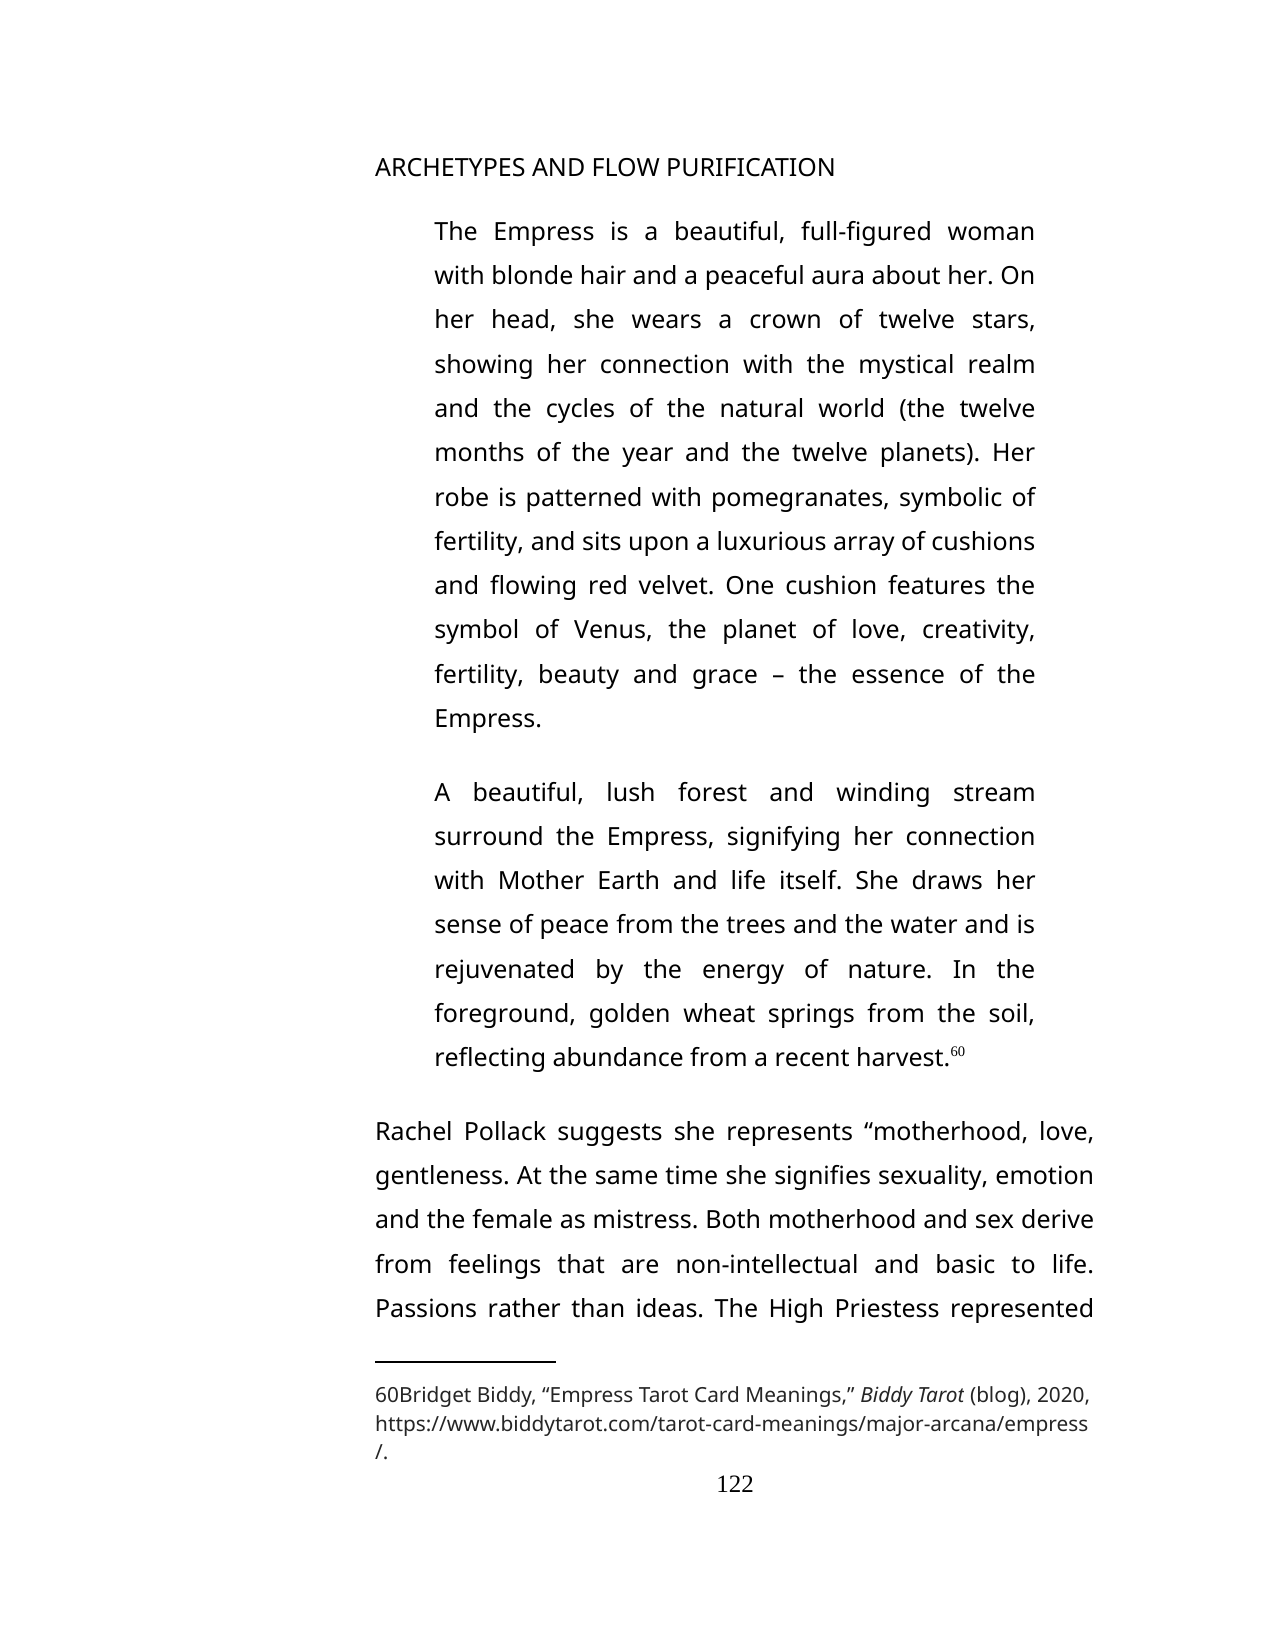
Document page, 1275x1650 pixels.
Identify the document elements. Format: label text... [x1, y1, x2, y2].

text A beautiful, lush forest and winding stream surround the Empress, signifying her connection with Mother Earth and life itself. She draws her sense of peace from the trees and the water and is rejuvenated by the energy of nature. In the foreground, golden wheat springs from the soil, reflecting abundance from a recent harvest. [434, 774, 1036, 1074]
text Rachel Pollack suggests she represents “motherhood, love, gentleness. At the same time she signifies sexuality, emotion and the female as mistress. Both motherhood and sex derive from feelings that are non-intellectual and basic to life. Passions rather than ideas. The High Priestess represented [375, 1114, 1095, 1325]
text Bridget Biddy, “Empress Tarot Card Meanings,” Biddy Tarot (blog), 2020, https://www.biddytarot.com/tarot-card-meanings/major-arcana/empress/. [375, 1381, 1095, 1466]
text The Empress is a beautiful, full-figured woman with blonde hair and a peaceful aura about her. On her head, she wears a crown of twelve stars, showing her connection with the mystical realm and the cycles of the natural world (the twelve months of the year and the twelve planets). Her robe is patterned with pomegranates, symbolic of fertility, and sits upon a luxurious array of cushions and flowing red velvet. One cushion features the symbol of Venus, the planet of love, creativity, fertility, beauty and grace – the essence of the Empress. [434, 213, 1036, 734]
